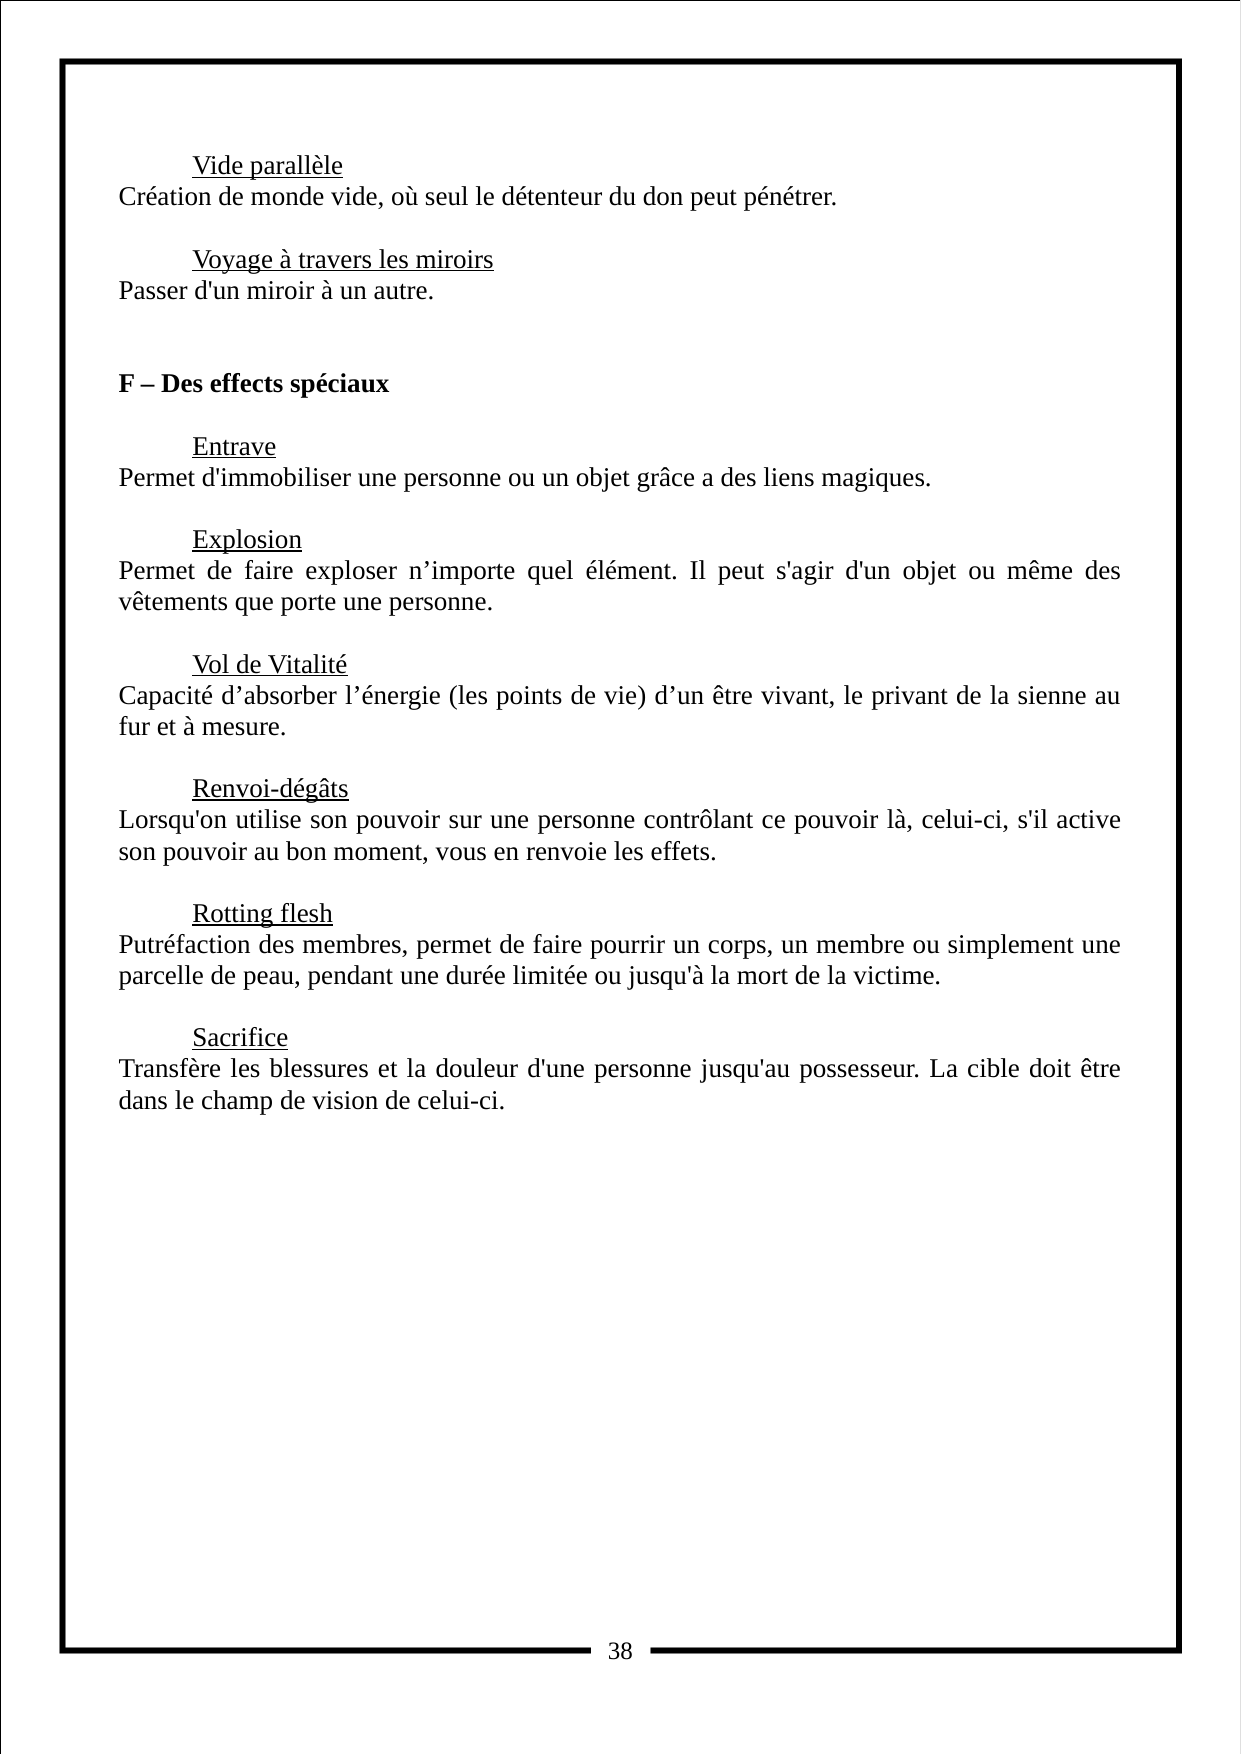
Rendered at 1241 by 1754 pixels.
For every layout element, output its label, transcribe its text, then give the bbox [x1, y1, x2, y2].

text Voyage à travers les miroirs [118, 243, 1122, 274]
text Permet de faire exploser n’importe quel élément. Il peut s'agir d'un objet ou même des vêtements que porte une personne. [118, 554, 1122, 617]
text Vide parallèle [118, 149, 1122, 181]
text Explosion [118, 523, 1122, 554]
text Sacrifice [118, 1021, 1122, 1053]
text Création de monde vide, où seul le détenteur du don peut pénétrer. [118, 181, 1122, 212]
text Passer d'un miroir à un autre. [118, 274, 1122, 305]
picture [1, 1, 1240, 1754]
text Lorsqu'on utilise son pouvoir sur une personne contrôlant ce pouvoir là, celui-ci, s'il active son pouvoir au bon moment, vous en renvoie les effets. [118, 803, 1122, 866]
text Entrave [118, 430, 1122, 461]
text Capacité d’absorber l’énergie (les points de vie) d’un être vivant, le privant de la sienne au fur et à mesure. [118, 679, 1122, 741]
text Rotting flesh [118, 897, 1122, 928]
text Transfère les blessures et la douleur d'une personne jusqu'au possesseur. La cible doit être dans le champ de vision de celui-ci. [118, 1053, 1122, 1115]
text Renvoi-dégâts [118, 772, 1122, 803]
text Putréfaction des membres, permet de faire pourrir un corps, un membre ou simplement une parcelle de peau, pendant une durée limitée ou jusqu'à la mort de la victime. [118, 928, 1122, 990]
text Vol de Vitalité [118, 648, 1122, 679]
text Permet d'immobiliser une personne ou un objet grâce a des liens magiques. [118, 461, 1122, 492]
text F – Des effects spéciaux [118, 367, 1122, 398]
